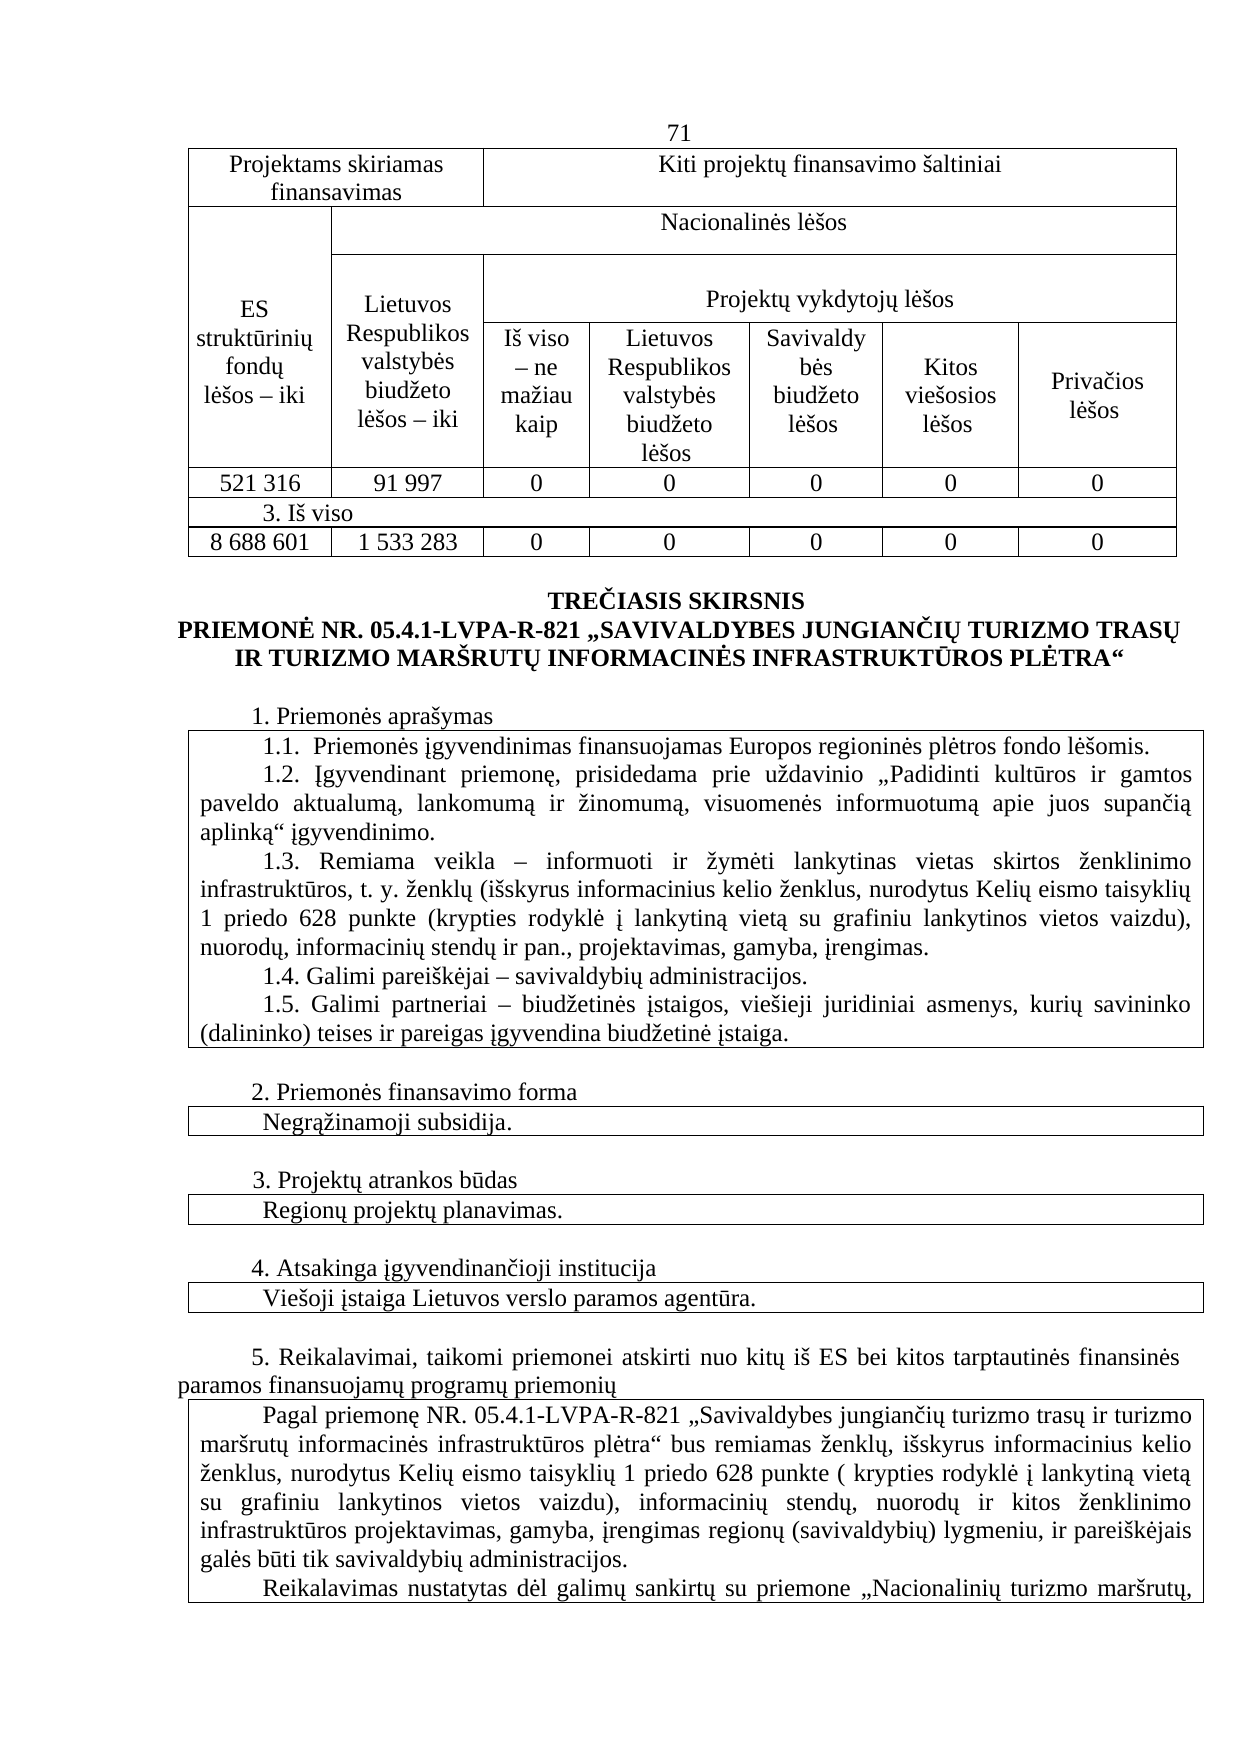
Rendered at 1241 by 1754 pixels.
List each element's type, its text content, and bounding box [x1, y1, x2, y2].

table_cell 0 [750, 468, 882, 497]
table_cell 1 533 283 [332, 528, 483, 556]
text 1. Priemonės aprašymas [244, 701, 1181, 730]
text TREČIASIS SKIRSNIS [177, 586, 1181, 615]
table_header Projektams skiriamas finansavimas [189, 149, 483, 206]
table_header 1.1. Priemonės įgyvendinimas finansuojamas Europos regioninės plėtros fondo lėšomis. [189, 731, 1203, 759]
text 2. Priemonės finansavimo forma [251, 1077, 1181, 1106]
text 4. Atsakinga įgyvendinančioji institucija [177, 1253, 1181, 1282]
table_header Viešoji įstaiga Lietuvos verslo paramos agentūra. [189, 1283, 1203, 1312]
table_header Kiti projektų finansavimo šaltiniai [484, 149, 1176, 206]
table_cell Lietuvos Respublikos valstybės biudžeto lėšos [590, 323, 749, 467]
text 5. Reikalavimai, taikomi priemonei atskirti nuo kitų iš ES bei kitos tarptautinės finansinės paramos finansuojamų programų priemonių [177, 1342, 1181, 1399]
table_cell Projektų vykdytojų lėšos [484, 255, 1176, 322]
table_cell Iš viso – ne mažiau kaip [484, 323, 589, 467]
table_cell 1.2. Įgyvendinant priemonę, prisidedama prie uždavinio „Padidinti kultūros ir gamtos paveldo aktualumą, lankomumą ir žinomumą, visuomenės informuotumą apie juos supančią aplinką“ įgyvendinimo. [189, 760, 1203, 846]
table_cell 0 [590, 468, 749, 497]
table_cell 0 [1019, 528, 1176, 556]
table_cell 0 [484, 468, 589, 497]
table_header Regionų projektų planavimas. [189, 1195, 1203, 1224]
table_cell Privačios lėšos [1019, 323, 1176, 467]
table_cell 91 997 [332, 468, 483, 497]
table_header Negrąžinamoji subsidija. [189, 1107, 1203, 1135]
table_cell 3. Iš viso [189, 498, 1176, 526]
table_cell 0 [883, 468, 1018, 497]
table_cell Lietuvos Respublikos valstybės biudžeto lėšos – iki [332, 255, 483, 467]
table_cell Savivaldybės biudžeto lėšos [750, 323, 882, 467]
table_cell 1.3. Remiama veikla – informuoti ir žymėti lankytinas vietas skirtos ženklinimo infrastruktūros, t. y. ženklų (išskyrus informacinius kelio ženklus, nurodytus Kelių eismo taisyklių 1 priedo 628 punkte (krypties rodyklė į lankytiną vietą su grafiniu lankytinos vietos vaizdu), nuorodų, informacinių stendų ir pan., projektavimas, gamyba, įrengimas. [189, 846, 1203, 961]
table_cell Nacionalinės lėšos [332, 207, 1176, 254]
table_cell ES struktūrinių fondų lėšos – iki [189, 207, 331, 467]
table_cell 0 [590, 528, 749, 556]
text PRIEMONĖ NR. 05.4.1-LVPA-R-821 „SAVIVALDYBES JUNGIANČIŲ TURIZMO TRASŲ IR TURIZMO MARŠRUTŲ INFORMACINĖS INFRASTRUKTŪROS PLĖTRA“ [177, 615, 1181, 672]
table_cell 0 [484, 528, 589, 556]
table_cell 0 [750, 528, 882, 556]
table_cell Kitos viešosios lėšos [883, 323, 1018, 467]
table_cell 0 [1019, 468, 1176, 497]
table_cell 8 688 601 [189, 528, 331, 556]
table_cell 521 316 [189, 468, 331, 497]
text 3. Projektų atrankos būdas [252, 1165, 1181, 1194]
table_cell 0 [883, 528, 1018, 556]
table_header Pagal priemonę NR. 05.4.1-LVPA-R-821 „Savivaldybes jungiančių turizmo trasų ir turizmo maršrutų informacinės infrastruktūros plėtra“ bus remiamas ženklų, išskyrus informacinius kelio ženklus, nurodytus Kelių eismo taisyklių 1 priedo 628 punkte ( krypties rodyklė į lankytiną vietą su grafiniu lankytinos vietos vaizdu), informacinių stendų, nuorodų ir kitos ženklinimo infrastruktūros projektavimas, gamyba, įrengimas regionų (savivaldybių) lygmeniu, ir pareiškėjais galės būti tik savivaldybių administracijos. Reikalavimas nustatytas dėl galimų sankirtų su priemone „Nacionalinių turizmo maršrutų, [189, 1400, 1203, 1602]
table_cell 1.4. Galimi pareiškėjai – savivaldybių administracijos. 1.5. Galimi partneriai – biudžetinės įstaigos, viešieji juridiniai asmenys, kurių savininko (dalininko) teises ir pareigas įgyvendina biudžetinė įstaiga. [189, 961, 1203, 1047]
